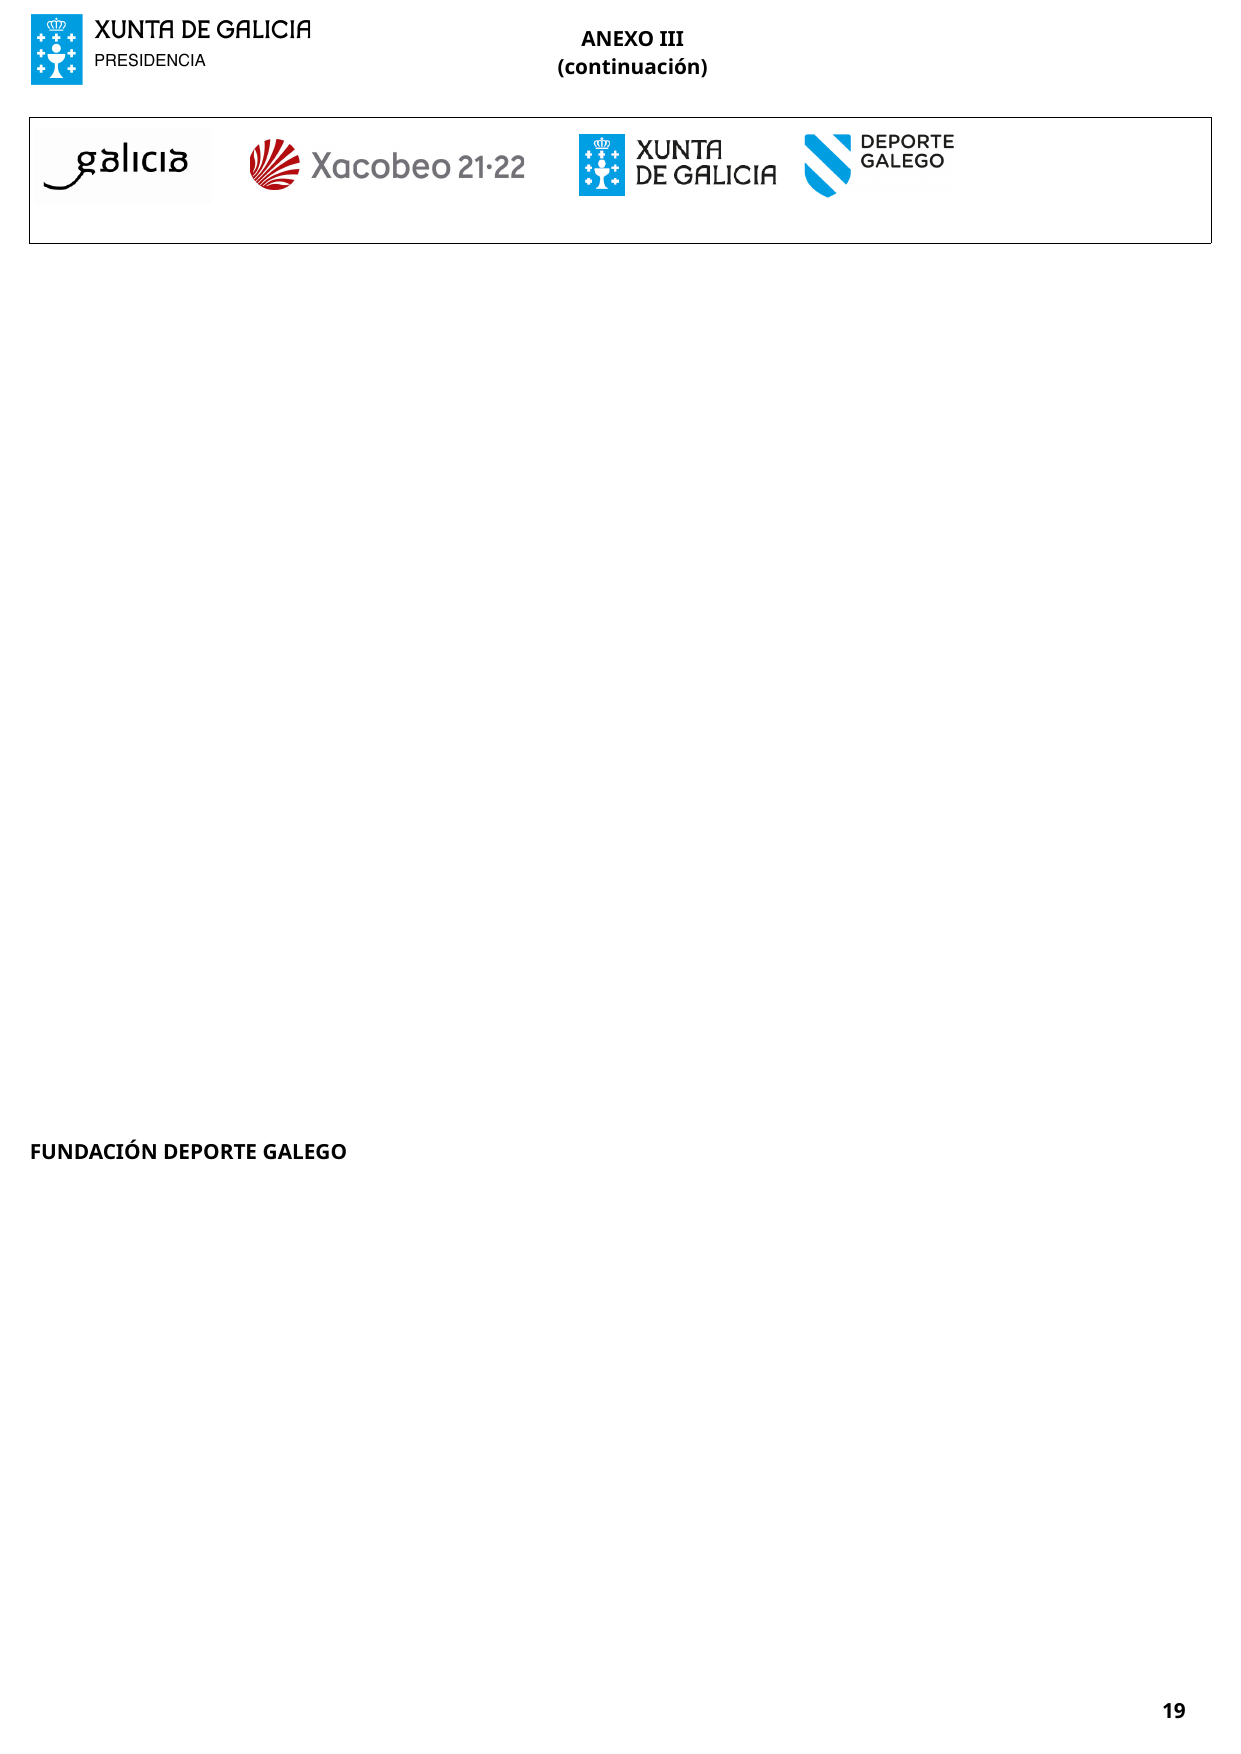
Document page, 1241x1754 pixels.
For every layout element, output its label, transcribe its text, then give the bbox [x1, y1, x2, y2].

table_header [30, 118, 1211, 242]
picture [68, 50, 75, 57]
picture [38, 65, 45, 72]
picture [571, 126, 793, 207]
picture [34, 127, 212, 204]
picture [53, 45, 60, 52]
picture [83, 14, 311, 85]
picture [48, 55, 64, 77]
picture [38, 50, 44, 57]
picture [38, 34, 45, 41]
text FUNDACIÓN DEPORTE GALEGO [29, 1137, 1211, 1166]
picture [802, 132, 957, 199]
picture [68, 65, 75, 72]
picture [53, 34, 60, 41]
picture [68, 34, 75, 41]
picture [250, 139, 525, 190]
